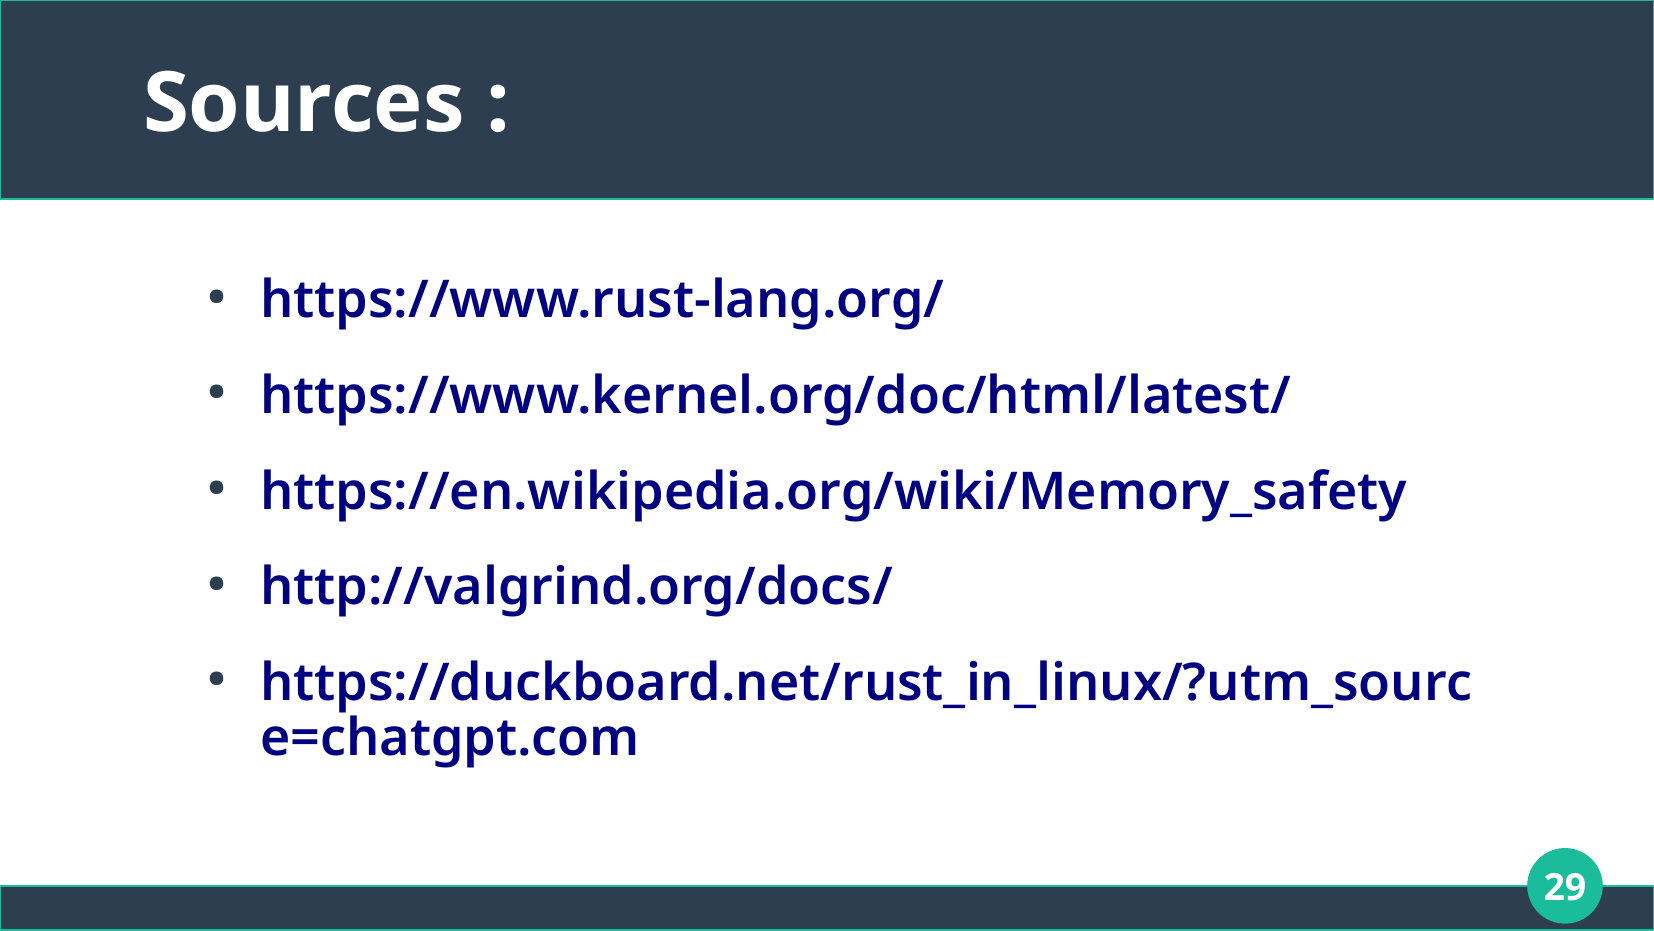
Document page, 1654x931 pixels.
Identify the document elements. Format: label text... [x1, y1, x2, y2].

list https://www.rust-lang.org/ https://www.kernel.org/doc/html/latest/ https://en.wikipedia.org/wiki/Memory_safety http://valgrind.org/docs/ https://duckboard.net/rust_in_linux/?utm_source=chatgpt.com [189, 262, 1501, 883]
title Sources : [0, 11, 1106, 130]
